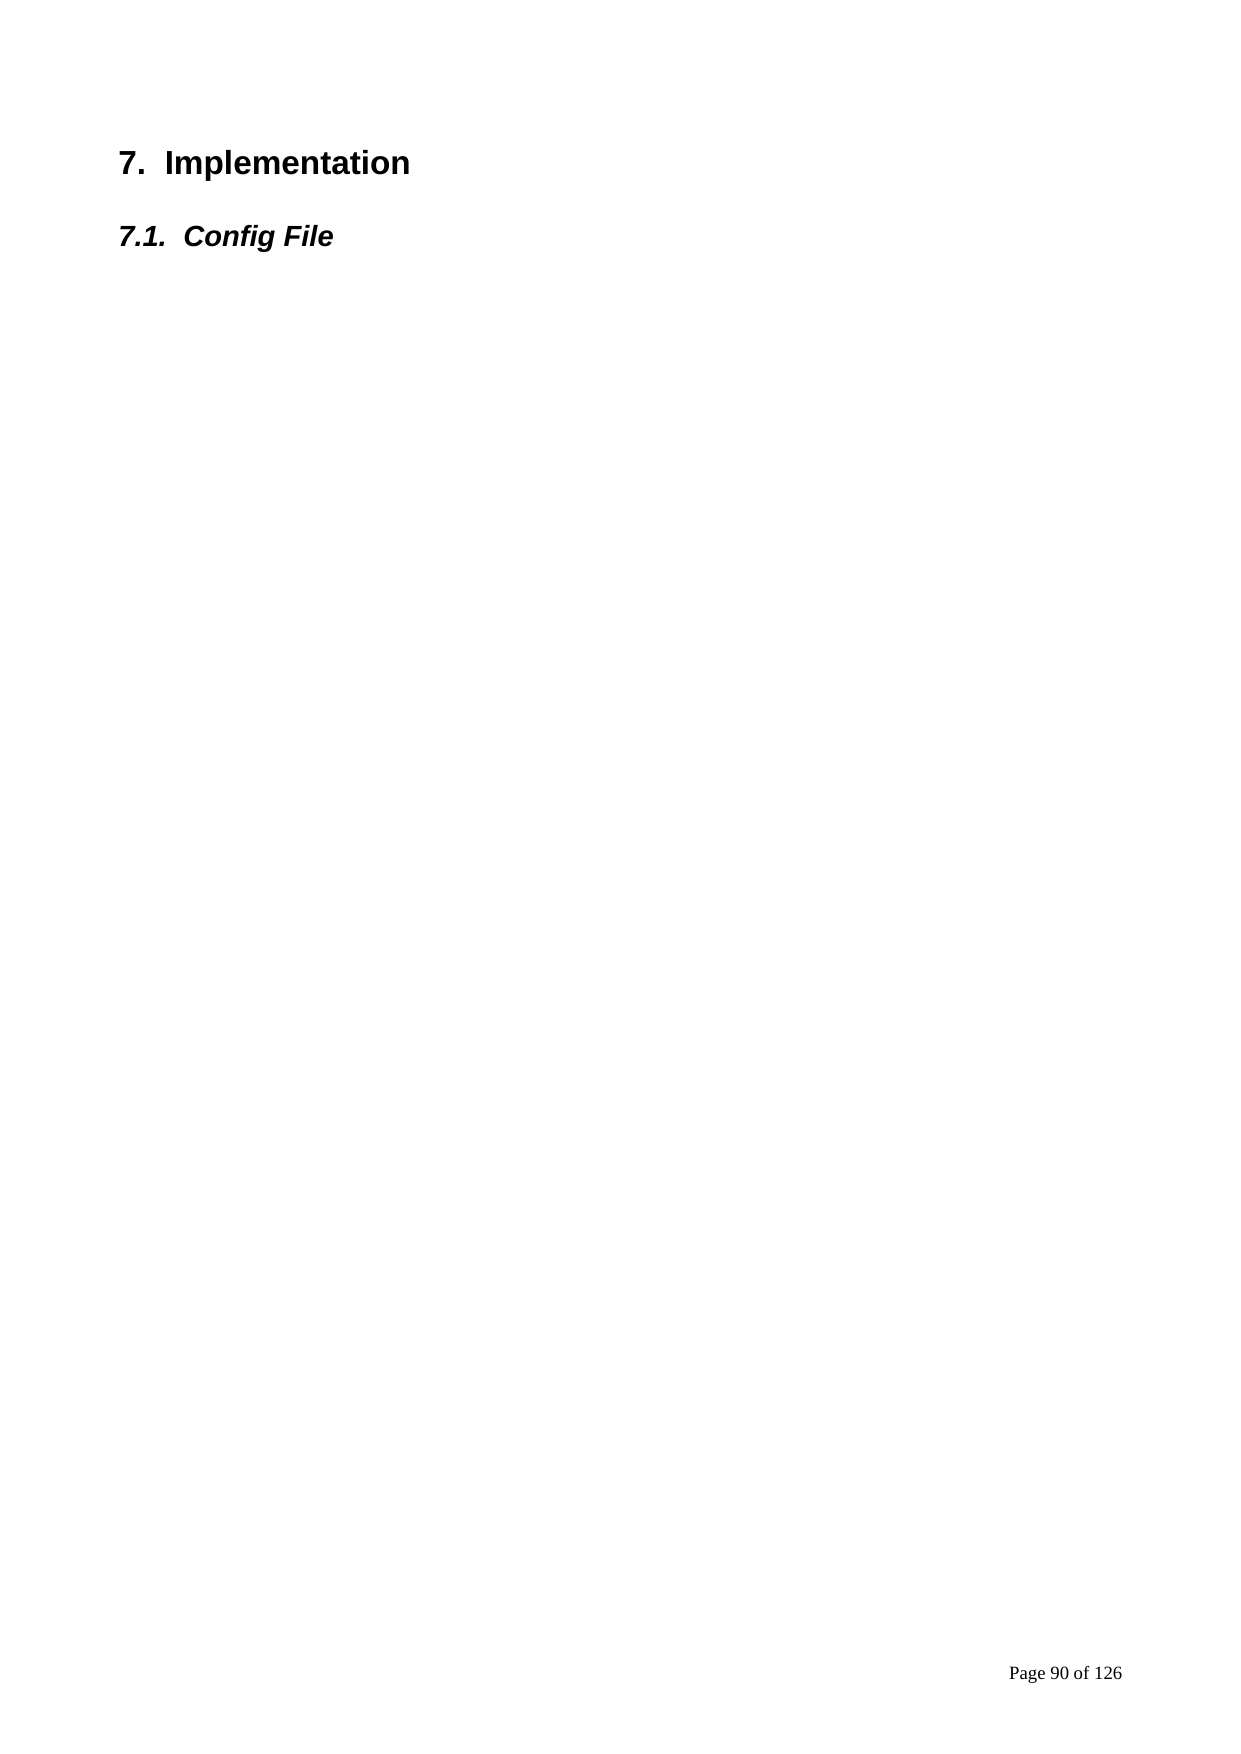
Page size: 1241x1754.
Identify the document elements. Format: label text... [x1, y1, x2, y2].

subtitle Config File [118, 219, 1122, 253]
subtitle Implementation [118, 143, 1122, 182]
